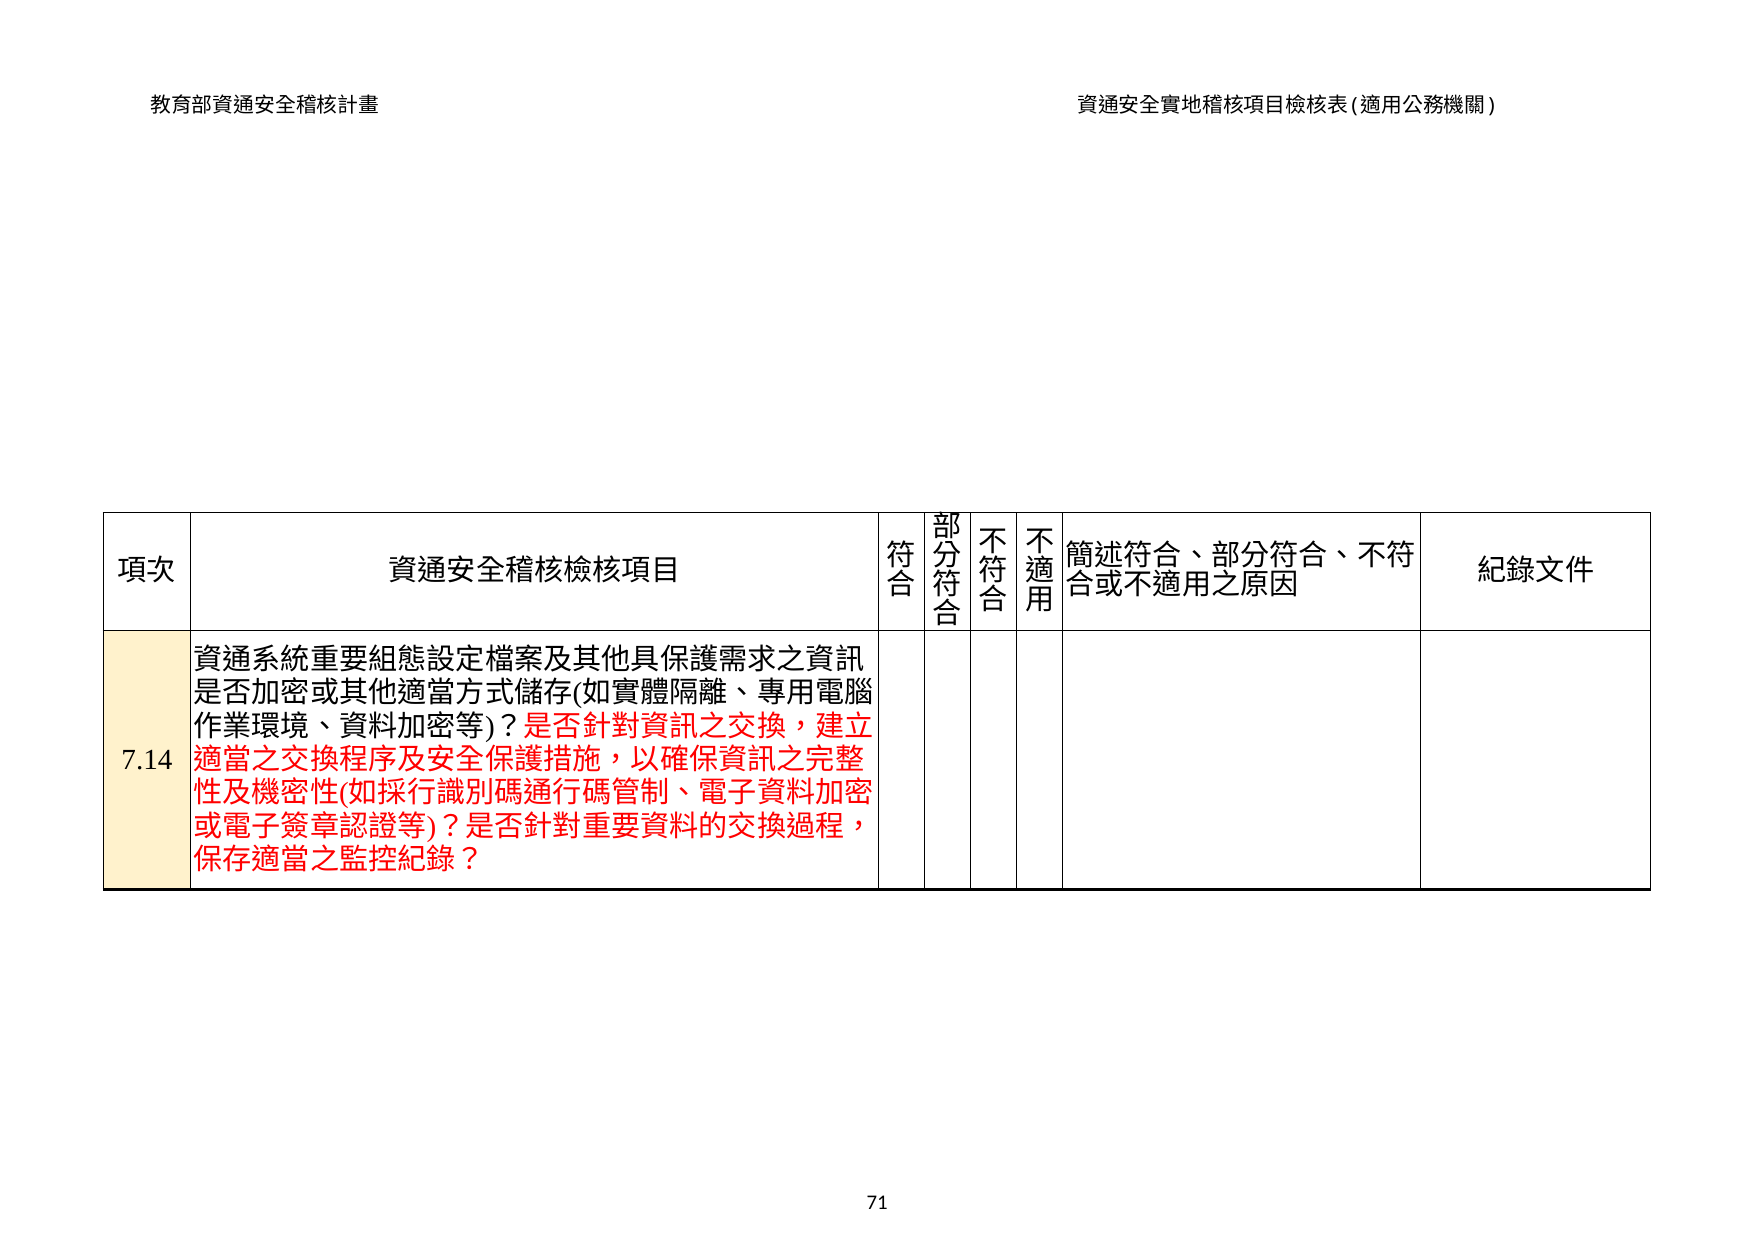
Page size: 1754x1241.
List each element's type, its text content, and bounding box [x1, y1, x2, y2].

table_header 紀錄文件 [1421, 513, 1650, 630]
table_header 資通安全稽核檢核項目 [191, 513, 878, 630]
table_cell 7.14 [104, 631, 190, 888]
table_header 部分符合 [925, 513, 970, 630]
table_cell [925, 631, 970, 888]
table_cell [1063, 631, 1420, 888]
table_cell [879, 631, 924, 888]
table_header 不符合 [971, 513, 1016, 630]
table_header 簡述符合、部分符合、不符合或不適用之原因 [1063, 513, 1420, 630]
table_cell 資通系統重要組態設定檔案及其他具保護需求之資訊是否加密或其他適當方式儲存(如實體隔離、專用電腦作業環境、資料加密等)？是否針對資訊之交換，建立適當之交換程序及安全保護措施，以確保資訊之完整性及機密性(如採行識別碼通行碼管制、電子資料加密或電子簽章認證等)？是否針對重要資料的交換過程，保存適當之監控紀錄？ [191, 631, 878, 888]
table_cell [1017, 631, 1062, 888]
table_cell [971, 631, 1016, 888]
table_header 不適用 [1017, 513, 1062, 630]
table_cell [1421, 631, 1650, 888]
table_header 項次 [104, 513, 190, 630]
table_header 符合 [879, 513, 924, 630]
